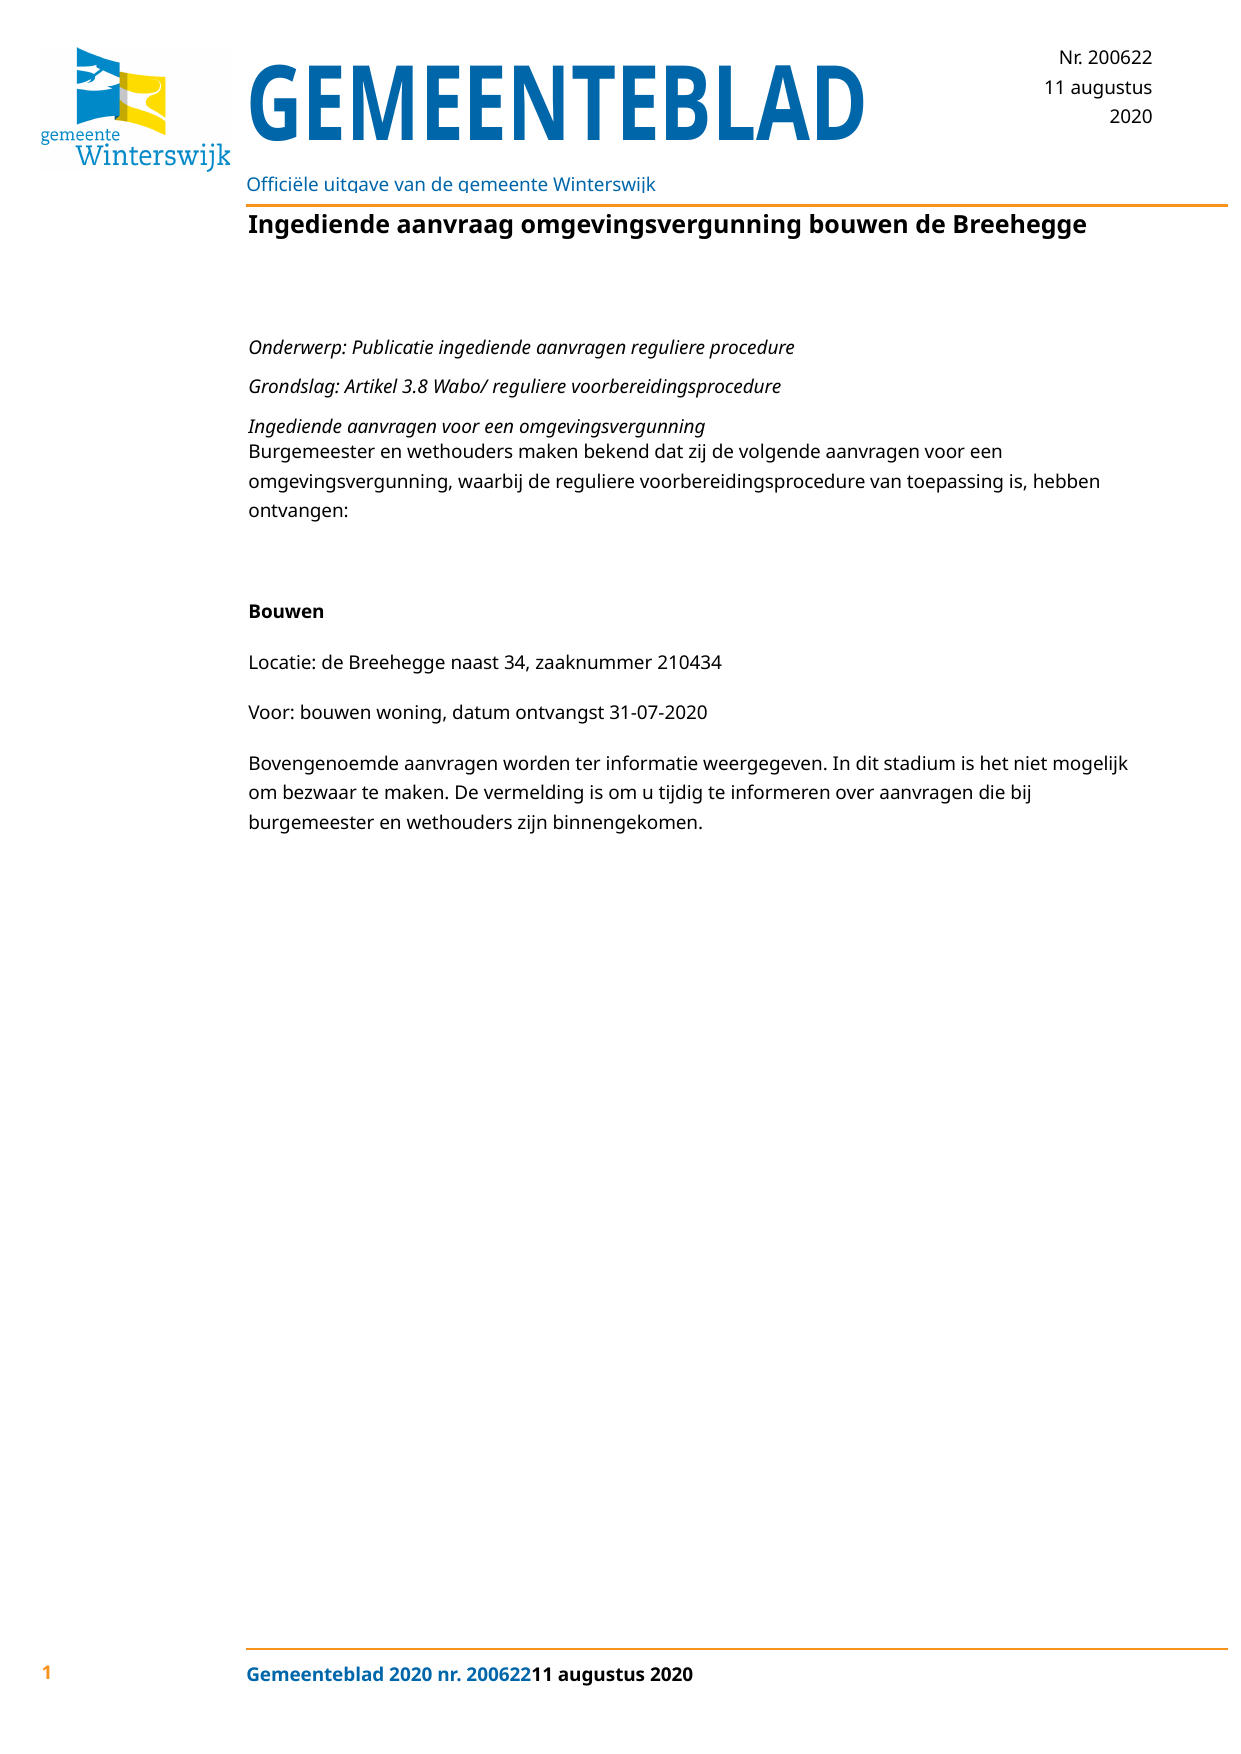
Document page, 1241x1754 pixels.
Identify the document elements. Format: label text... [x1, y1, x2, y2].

picture [41, 47, 231, 172]
text Bouwen [248, 598, 1152, 624]
picture [225, 153, 231, 162]
text Ingediende aanvragen voor een omgevingsvergunning [248, 413, 1152, 438]
text Bovengenoemde aanvragen worden ter informatie weergegeven. In dit stadium is het niet mogelijk om bezwaar te maken. De vermelding is om u tijdig te informeren over aanvragen die bij burgemeester en wethouders zijn binnengekomen. [248, 750, 1152, 835]
text Ingediende aanvraag omgevingsvergunning bouwen de Breehegge [248, 207, 1152, 241]
text Onderwerp: Publicatie ingediende aanvragen reguliere procedure [248, 334, 1152, 360]
text Burgemeester en wethouders maken bekend dat zij de volgende aanvragen voor een omgevingsvergunning, waarbij de reguliere voorbereidingsprocedure van toepassing is, hebben ontvangen: [248, 438, 1152, 523]
text Locatie: de Breehegge naast 34, zaaknummer 210434 [248, 649, 1152, 675]
text Voor: bouwen woning, datum ontvangst 31-07-2020 [248, 699, 1152, 725]
text Grondslag: Artikel 3.8 Wabo/ reguliere voorbereidingsprocedure [248, 373, 1152, 399]
